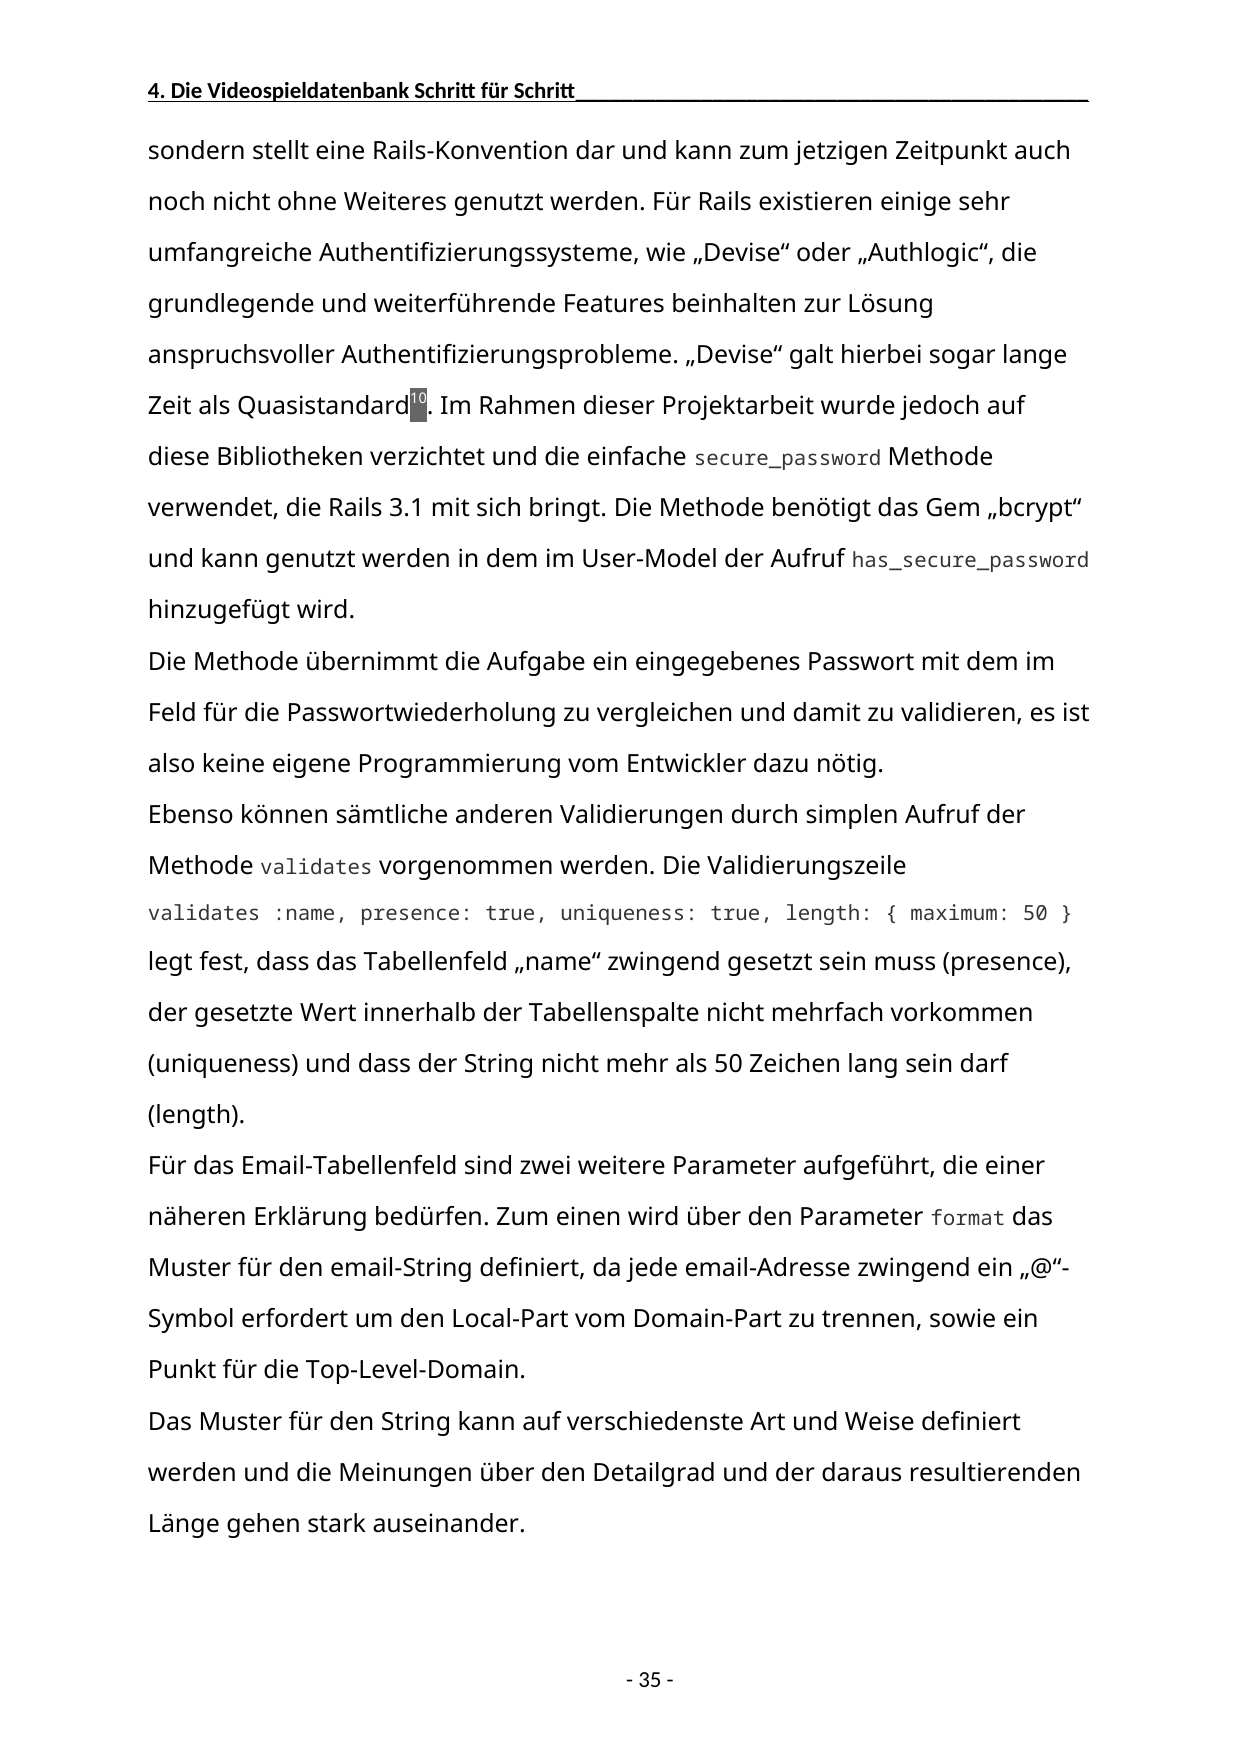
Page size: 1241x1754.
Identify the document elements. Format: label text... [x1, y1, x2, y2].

text Das Muster für den String kann auf verschiedenste Art und Weise definiert werden und die Meinungen über den Detailgrad und der daraus resultierenden Länge gehen stark auseinander. [148, 1403, 1093, 1539]
text validates :name, presence: true, uniqueness: true, length: { maximum: 50 } legt fest, dass das Tabellenfeld „name“ zwingend gesetzt sein muss (presence), der gesetzte Wert innerhalb der Tabellenspalte nicht mehrfach vorkommen (uniqueness) und dass der String nicht mehr als 50 Zeichen lang sein darf (length). [148, 898, 1093, 1131]
text sondern stellt eine Rails-Konvention dar und kann zum jetzigen Zeitpunkt auch noch nicht ohne Weiteres genutzt werden. Für Rails existieren einige sehr umfangreiche Authentifizierungssysteme, wie „Devise“ oder „Authlogic“, die grundlegende und weiterführende Features beinhalten zur Lösung anspruchsvoller Authentifizierungsprobleme. „Devise“ galt hierbei sogar lange Zeit als Quasistandard10. Im Rahmen dieser Projektarbeit wurde jedoch auf diese Bibliotheken verzichtet und die einfache secure_password Methode verwendet, die Rails 3.1 mit sich bringt. Die Methode benötigt das Gem „bcrypt“ und kann genutzt werden in dem im User-Model der Aufruf has_secure_password hinzugefügt wird. [148, 133, 1093, 626]
text Für das Email-Tabellenfeld sind zwei weitere Parameter aufgeführt, die einer näheren Erklärung bedürfen. Zum einen wird über den Parameter format das Muster für den email-String definiert, da jede email-Adresse zwingend ein „@“-Symbol erfordert um den Local-Part vom Domain-Part zu trennen, sowie ein Punkt für die Top-Level-Domain. [148, 1148, 1093, 1386]
text Ebenso können sämtliche anderen Validierungen durch simplen Aufruf der Methode validates vorgenommen werden. Die Validierungszeile [148, 796, 1093, 881]
text Die Methode übernimmt die Aufgabe ein eingegebenes Passwort mit dem im Feld für die Passwortwiederholung zu vergleichen und damit zu validieren, es ist also keine eigene Programmierung vom Entwickler dazu nötig. [148, 643, 1093, 779]
